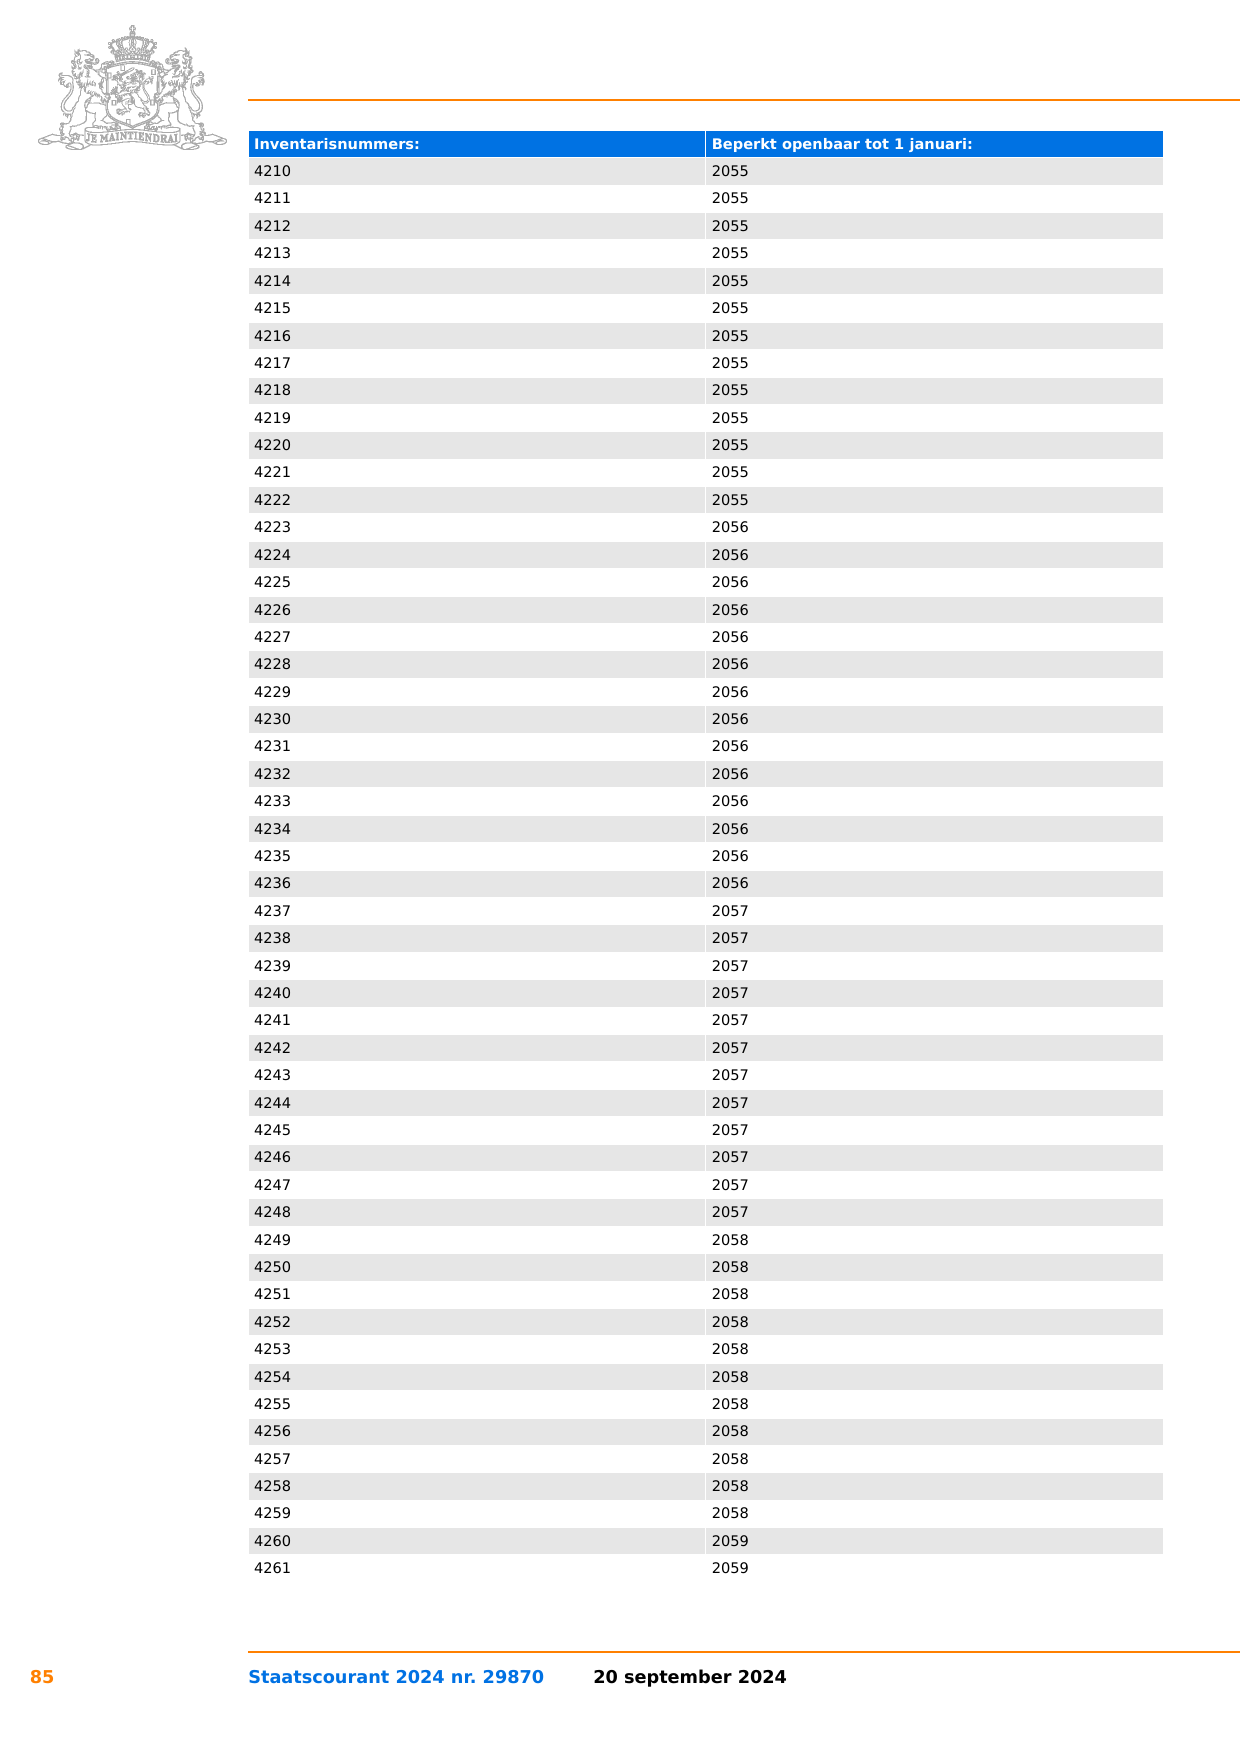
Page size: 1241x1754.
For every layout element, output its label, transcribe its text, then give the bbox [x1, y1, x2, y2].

table_cell 2058 [706, 1446, 1163, 1472]
table_cell 4235 [249, 843, 705, 869]
table_cell 4236 [249, 871, 705, 897]
table_cell 2055 [706, 350, 1163, 376]
table_cell 4220 [249, 432, 705, 459]
table_cell 2055 [706, 158, 1163, 185]
table_cell 4221 [249, 460, 705, 486]
table_cell 4244 [249, 1090, 705, 1116]
table_cell 2057 [706, 1008, 1163, 1034]
table_cell 4243 [249, 1063, 705, 1089]
table_cell 2056 [706, 624, 1163, 650]
table_cell 2055 [706, 323, 1163, 349]
table_cell 4212 [249, 213, 705, 239]
picture [38, 25, 227, 150]
table_cell 4211 [249, 186, 705, 212]
table_cell 2058 [706, 1364, 1163, 1390]
table_cell 4245 [249, 1117, 705, 1143]
table_cell 4252 [249, 1309, 705, 1335]
table_cell 4222 [249, 487, 705, 513]
table_cell 2056 [706, 871, 1163, 897]
table_cell 4250 [249, 1254, 705, 1281]
table_cell 4254 [249, 1364, 705, 1390]
table_cell 2056 [706, 679, 1163, 705]
table_cell 2055 [706, 405, 1163, 431]
table_cell 2057 [706, 925, 1163, 952]
table_cell 2057 [706, 1172, 1163, 1198]
table_cell 4260 [249, 1528, 705, 1554]
table_cell 4230 [249, 706, 705, 733]
table_cell 2055 [706, 432, 1163, 459]
table_cell 2057 [706, 1063, 1163, 1089]
table_cell 2058 [706, 1282, 1163, 1308]
table_cell 4258 [249, 1473, 705, 1500]
table_cell 2057 [706, 980, 1163, 1007]
table_cell 2055 [706, 487, 1163, 513]
table_cell 4218 [249, 378, 705, 404]
table_cell 2056 [706, 569, 1163, 596]
table_cell 4223 [249, 515, 705, 541]
table_cell 4256 [249, 1419, 705, 1445]
table_cell 2059 [706, 1528, 1163, 1554]
table_cell 4219 [249, 405, 705, 431]
table_cell 4239 [249, 953, 705, 979]
table_cell 2057 [706, 953, 1163, 979]
table_cell 2058 [706, 1309, 1163, 1335]
table_cell 4240 [249, 980, 705, 1007]
table_cell 4249 [249, 1227, 705, 1253]
table_cell 2058 [706, 1227, 1163, 1253]
table_cell 4233 [249, 789, 705, 815]
table_cell 2056 [706, 542, 1163, 568]
table_cell 4224 [249, 542, 705, 568]
table_cell 4241 [249, 1008, 705, 1034]
table_cell 4232 [249, 761, 705, 787]
table_cell 2056 [706, 597, 1163, 623]
table_cell 4255 [249, 1391, 705, 1417]
table_cell 2055 [706, 186, 1163, 212]
table_cell 2056 [706, 734, 1163, 760]
table_cell 2058 [706, 1391, 1163, 1417]
table_cell 2058 [706, 1254, 1163, 1281]
table_cell 2058 [706, 1473, 1163, 1500]
table_cell 4248 [249, 1199, 705, 1226]
table_cell 4253 [249, 1336, 705, 1363]
table_cell 4234 [249, 816, 705, 842]
table_cell 2055 [706, 295, 1163, 322]
table_header Inventarisnummers: [249, 131, 705, 157]
table_cell 4213 [249, 241, 705, 267]
table_cell 4225 [249, 569, 705, 596]
table_cell 2055 [706, 460, 1163, 486]
table_cell 2056 [706, 651, 1163, 678]
table_cell 2059 [706, 1556, 1163, 1582]
table_cell 2056 [706, 761, 1163, 787]
table_cell 2057 [706, 898, 1163, 924]
table_cell 2055 [706, 213, 1163, 239]
table_cell 2056 [706, 843, 1163, 869]
table_cell 2057 [706, 1199, 1163, 1226]
table_cell 4216 [249, 323, 705, 349]
table_cell 4214 [249, 268, 705, 294]
table_cell 2056 [706, 706, 1163, 733]
table_cell 4217 [249, 350, 705, 376]
table_cell 4251 [249, 1282, 705, 1308]
table_cell 4238 [249, 925, 705, 952]
table_cell 4228 [249, 651, 705, 678]
table_cell 2057 [706, 1035, 1163, 1061]
table_header Beperkt openbaar tot 1 januari: [706, 131, 1163, 157]
table_cell 2056 [706, 515, 1163, 541]
table_cell 4231 [249, 734, 705, 760]
table_cell 4227 [249, 624, 705, 650]
table_cell 4229 [249, 679, 705, 705]
table_cell 4247 [249, 1172, 705, 1198]
table_cell 2055 [706, 268, 1163, 294]
table_cell 4259 [249, 1501, 705, 1527]
table_cell 4215 [249, 295, 705, 322]
table_cell 4257 [249, 1446, 705, 1472]
table_cell 2056 [706, 789, 1163, 815]
table_cell 2058 [706, 1336, 1163, 1363]
table_cell 2058 [706, 1501, 1163, 1527]
table_cell 4261 [249, 1556, 705, 1582]
table_cell 4237 [249, 898, 705, 924]
table_cell 2057 [706, 1145, 1163, 1171]
table_cell 4242 [249, 1035, 705, 1061]
table_cell 2058 [706, 1419, 1163, 1445]
table_cell 4226 [249, 597, 705, 623]
table_cell 4246 [249, 1145, 705, 1171]
table_cell 2057 [706, 1090, 1163, 1116]
table_cell 2055 [706, 378, 1163, 404]
table_cell 2057 [706, 1117, 1163, 1143]
table_cell 2055 [706, 241, 1163, 267]
table_cell 4210 [249, 158, 705, 185]
table_cell 2056 [706, 816, 1163, 842]
